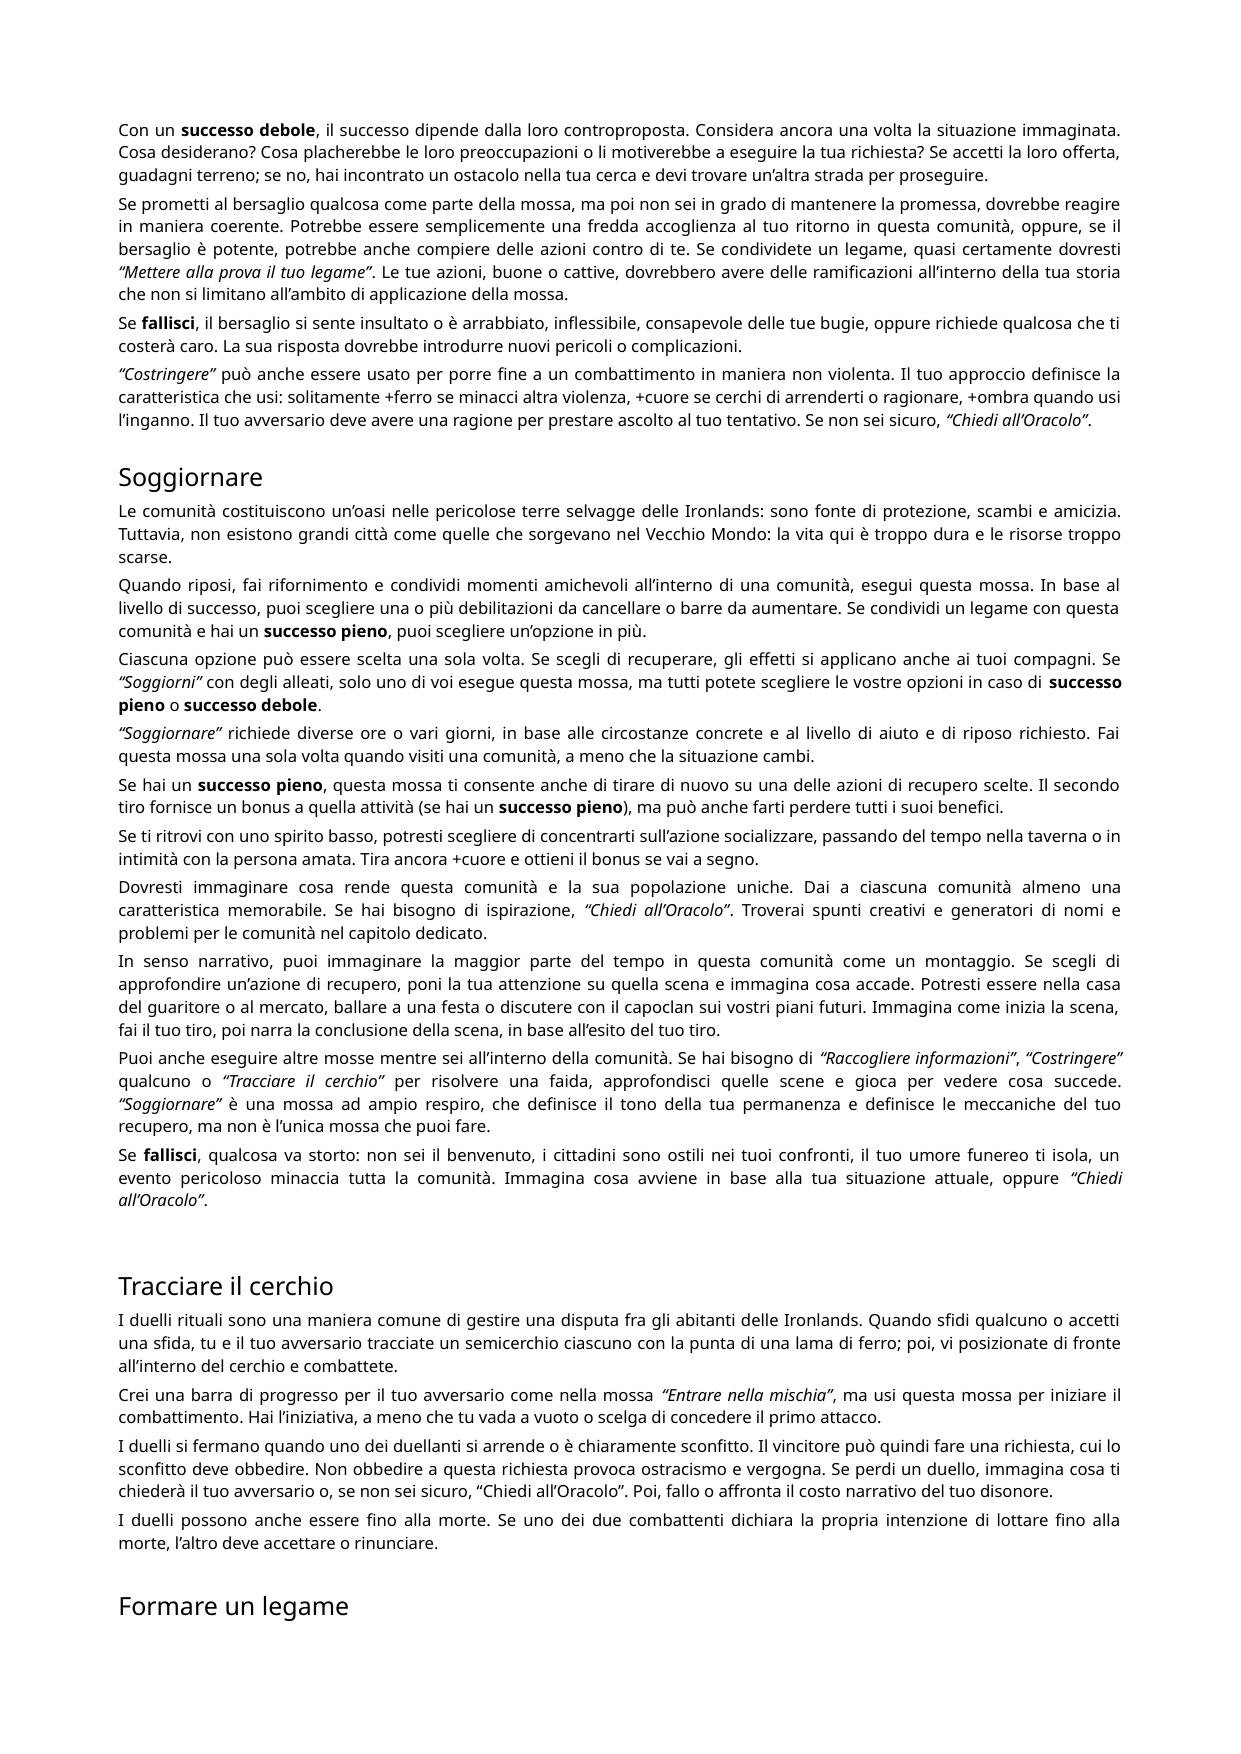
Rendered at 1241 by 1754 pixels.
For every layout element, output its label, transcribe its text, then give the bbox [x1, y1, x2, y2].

text “Soggiornare” richiede diverse ore o vari giorni, in base alle circostanze concrete e al livello di aiuto e di riposo richiesto. Fai questa mossa una sola volta quando visiti una comunità, a meno che la situazione cambi. [118, 722, 1122, 767]
text Se fallisci, il bersaglio si sente insultato o è arrabbiato, inflessibile, consapevole delle tue bugie, oppure richiede qualcosa che ti costerà caro. La sua risposta dovrebbe introdurre nuovi pericoli o complicazioni. [118, 312, 1122, 357]
text Ciascuna opzione può essere scelta una sola volta. Se scegli di recuperare, gli effetti si applicano anche ai tuoi compagni. Se “Soggiorni” con degli alleati, solo uno di voi esegue questa mossa, ma tutti potete scegliere le vostre opzioni in caso di successo pieno o successo debole. [118, 648, 1122, 716]
text Se fallisci, qualcosa va storto: non sei il benvenuto, i cittadini sono ostili nei tuoi confronti, il tuo umore funereo ti isola, un evento pericoloso minaccia tutta la comunità. Immagina cosa avviene in base alla tua situazione attuale, oppure “Chiedi all’Oracolo”. [118, 1144, 1122, 1212]
text Tracciare il cerchio [118, 1269, 1122, 1303]
text I duelli possono anche essere fino alla morte. Se uno dei due combattenti dichiara la propria intenzione di lottare fino alla morte, l’altro deve accettare o rinunciare. [118, 1508, 1122, 1554]
text Formare un legame [118, 1588, 1122, 1623]
text Le comunità costituiscono un’oasi nelle pericolose terre selvagge delle Ironlands: sono fonte di protezione, scambi e amicizia. Tuttavia, non esistono grandi città come quelle che sorgevano nel Vecchio Mondo: la vita qui è troppo dura e le risorse troppo scarse. [118, 500, 1122, 568]
text Con un successo debole, il successo dipende dalla loro controproposta. Considera ancora una volta la situazione immaginata. Cosa desiderano? Cosa placherebbe le loro preoccupazioni o li motiverebbe a eseguire la tua richiesta? Se accetti la loro offerta, guadagni terreno; se no, hai incontrato un ostacolo nella tua cerca e devi trovare un’altra strada per proseguire. [118, 118, 1122, 186]
text Quando riposi, fai rifornimento e condividi momenti amichevoli all’interno di una comunità, esegui questa mossa. In base al livello di successo, puoi scegliere una o più debilitazioni da cancellare o barre da aumentare. Se condividi un legame con questa comunità e hai un successo pieno, puoi scegliere un’opzione in più. [118, 574, 1122, 642]
text Soggiornare [118, 460, 1122, 494]
text I duelli rituali sono una maniera comune di gestire una disputa fra gli abitanti delle Ironlands. Quando sfidi qualcuno o accetti una sfida, tu e il tuo avversario tracciate un semicerchio ciascuno con la punta di una lama di ferro; poi, vi posizionate di fronte all’interno del cerchio e combattete. [118, 1309, 1122, 1377]
text Se prometti al bersaglio qualcosa come parte della mossa, ma poi non sei in grado di mantenere la promessa, dovrebbe reagire in maniera coerente. Potrebbe essere semplicemente una fredda accoglienza al tuo ritorno in questa comunità, oppure, se il bersaglio è potente, potrebbe anche compiere delle azioni contro di te. Se condividete un legame, quasi certamente dovresti “Mettere alla prova il tuo legame”. Le tue azioni, buone o cattive, dovrebbero avere delle ramificazioni all’interno della tua storia che non si limitano all’ambito di applicazione della mossa. [118, 192, 1122, 306]
text Dovresti immaginare cosa rende questa comunità e la sua popolazione uniche. Dai a ciascuna comunità almeno una caratteristica memorabile. Se hai bisogno di ispirazione, “Chiedi all’Oracolo”. Troverai spunti creativi e generatori di nomi e problemi per le comunità nel capitolo dedicato. [118, 876, 1122, 944]
text In senso narrativo, puoi immaginare la maggior parte del tempo in questa comunità come un montaggio. Se scegli di approfondire un’azione di recupero, poni la tua attenzione su quella scena e immagina cosa accade. Potresti essere nella casa del guaritore o al mercato, ballare a una festa o discutere con il capoclan sui vostri piani futuri. Immagina come inizia la scena, fai il tuo tiro, poi narra la conclusione della scena, in base all’esito del tuo tiro. [118, 950, 1122, 1041]
text Se ti ritrovi con uno spirito basso, potresti scegliere di concentrarti sull’azione socializzare, passando del tempo nella taverna o in intimità con la persona amata. Tira ancora +cuore e ottieni il bonus se vai a segno. [118, 825, 1122, 870]
text Se hai un successo pieno, questa mossa ti consente anche di tirare di nuovo su una delle azioni di recupero scelte. Il secondo tiro fornisce un bonus a quella attività (se hai un successo pieno), ma può anche farti perdere tutti i suoi benefici. [118, 773, 1122, 819]
text Puoi anche eseguire altre mosse mentre sei all’interno della comunità. Se hai bisogno di “Raccogliere informazioni”, “Costringere” qualcuno o “Tracciare il cerchio” per risolvere una faida, approfondisci quelle scene e gioca per vedere cosa succede. “Soggiornare” è una mossa ad ampio respiro, che definisce il tono della tua permanenza e definisce le meccaniche del tuo recupero, ma non è l’unica mossa che puoi fare. [118, 1047, 1122, 1138]
text Crei una barra di progresso per il tuo avversario come nella mossa “Entrare nella mischia”, ma usi questa mossa per iniziare il combattimento. Hai l’iniziativa, a meno che tu vada a vuoto o scelga di concedere il primo attacco. [118, 1383, 1122, 1428]
text “Costringere” può anche essere usato per porre fine a un combattimento in maniera non violenta. Il tuo approccio definisce la caratteristica che usi: solitamente +ferro se minacci altra violenza, +cuore se cerchi di arrenderti o ragionare, +ombra quando usi l’inganno. Il tuo avversario deve avere una ragione per prestare ascolto al tuo tentativo. Se non sei sicuro, “Chiedi all’Oracolo”. [118, 363, 1122, 431]
text I duelli si fermano quando uno dei duellanti si arrende o è chiaramente sconfitto. Il vincitore può quindi fare una richiesta, cui lo sconfitto deve obbedire. Non obbedire a questa richiesta provoca ostracismo e vergogna. Se perdi un duello, immagina cosa ti chiederà il tuo avversario o, se non sei sicuro, “Chiedi all’Oracolo”. Poi, fallo o affronta il costo narrativo del tuo disonore. [118, 1434, 1122, 1503]
